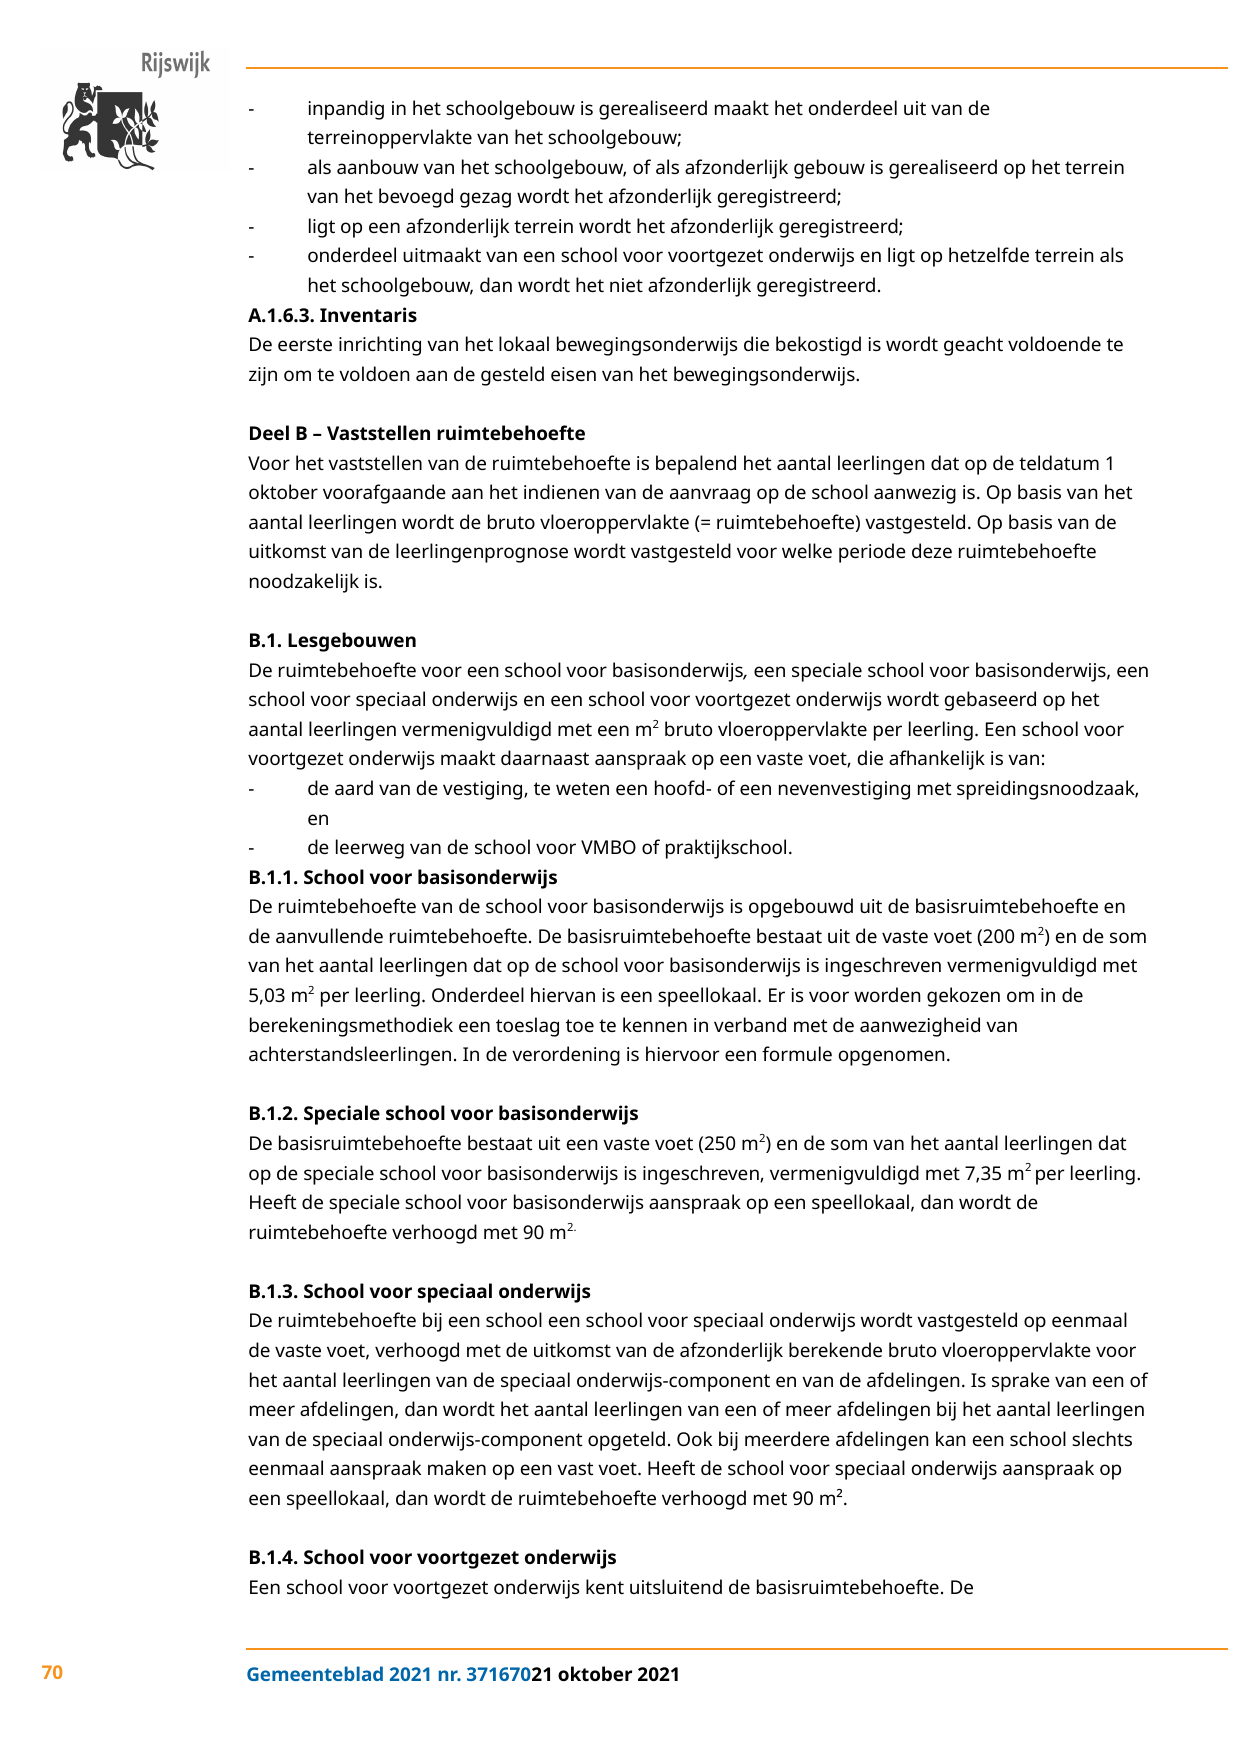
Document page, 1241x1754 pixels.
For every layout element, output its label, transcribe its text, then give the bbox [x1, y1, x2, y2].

text De ruimtebehoefte bij een school een school voor speciaal onderwijs wordt vastgesteld op eenmaal de vaste voet, verhoogd met de uitkomst van de afzonderlijk berekende bruto vloeroppervlakte voor het aantal leerlingen van de speciaal onderwijs-component en van de afdelingen. Is sprake van een of meer afdelingen, dan wordt het aantal leerlingen van een of meer afdelingen bij het aantal leerlingen van de speciaal onderwijs-component opgeteld. Ook bij meerdere afdelingen kan een school slechts eenmaal aanspraak maken op een vast voet. Heeft de school voor speciaal onderwijs aanspraak op een speellokaal, dan wordt de ruimtebehoefte verhoogd met 90 m². [248, 1308, 1152, 1511]
list als aanbouw van het schoolgebouw, of als afzonderlijk gebouw is gerealiseerd op het terrein van het bevoegd gezag wordt het afzonderlijk geregistreerd; [248, 154, 1152, 209]
text B.1.2. Speciale school voor basisonderwijs [248, 1101, 1152, 1126]
picture [41, 47, 231, 172]
text Een school voor voortgezet onderwijs kent uitsluitend de basisruimtebehoefte. De [248, 1574, 1152, 1600]
list inpandig in het schoolgebouw is gerealiseerd maakt het onderdeel uit van de terreinoppervlakte van het schoolgebouw; [248, 95, 1152, 150]
list de leerweg van de school voor VMBO of praktijkschool. [248, 834, 1152, 860]
text A.1.6.3. Inventaris [248, 302, 1152, 328]
text B.1.4. School voor voortgezet onderwijs [248, 1544, 1152, 1570]
text De eerste inrichting van het lokaal bewegingsonderwijs die bekostigd is wordt geacht voldoende te zijn om te voldoen aan de gesteld eisen van het bewegingsonderwijs. [248, 331, 1152, 387]
text Voor het vaststellen van de ruimtebehoefte is bepalend het aantal leerlingen dat op de teldatum 1 oktober voorafgaande aan het indienen van de aanvraag op de school aanwezig is. Op basis van het aantal leerlingen wordt de bruto vloeroppervlakte (= ruimtebehoefte) vastgesteld. Op basis van de uitkomst van de leerlingenprognose wordt vastgesteld voor welke periode deze ruimtebehoefte noodzakelijk is. [248, 450, 1152, 594]
text Deel B – Vaststellen ruimtebehoefte [248, 420, 1152, 446]
text De ruimtebehoefte van de school voor basisonderwijs is opgebouwd uit de basisruimtebehoefte en de aanvullende ruimtebehoefte. De basisruimtebehoefte bestaat uit de vaste voet (200 m2) en de som van het aantal leerlingen dat op de school voor basisonderwijs is ingeschreven vermenigvuldigd met 5,03 m2 per leerling. Onderdeel hiervan is een speellokaal. Er is voor worden gekozen om in de berekeningsmethodiek een toeslag toe te kennen in verband met de aanwezigheid van achterstandsleerlingen. In de verordening is hiervoor een formule opgenomen. [248, 893, 1152, 1067]
text B.1.1. School voor basisonderwijs [248, 864, 1152, 890]
text De ruimtebehoefte voor een school voor basisonderwijs, een speciale school voor basisonderwijs, een school voor speciaal onderwijs en een school voor voortgezet onderwijs wordt gebaseerd op het aantal leerlingen vermenigvuldigd met een m2 bruto vloeroppervlakte per leerling. Een school voor voortgezet onderwijs maakt daarnaast aanspraak op een vaste voet, die afhankelijk is van: [248, 657, 1152, 771]
text B.1.3. School voor speciaal onderwijs [248, 1278, 1152, 1304]
list de aard van de vestiging, te weten een hoofd- of een nevenvestiging met spreidingsnoodzaak, en [248, 775, 1152, 831]
list onderdeel uitmaakt van een school voor voortgezet onderwijs en ligt op hetzelfde terrein als het schoolgebouw, dan wordt het niet afzonderlijk geregistreerd. [248, 243, 1152, 298]
text B.1. Lesgebouwen [248, 627, 1152, 653]
list ligt op een afzonderlijk terrein wordt het afzonderlijk geregistreerd; [248, 213, 1152, 239]
text De basisruimtebehoefte bestaat uit een vaste voet (250 m2) en de som van het aantal leerlingen dat op de speciale school voor basisonderwijs is ingeschreven, vermenigvuldigd met 7,35 m2 per leerling. Heeft de speciale school voor basisonderwijs aanspraak op een speellokaal, dan wordt de ruimtebehoefte verhoogd met 90 m2. [248, 1130, 1152, 1245]
